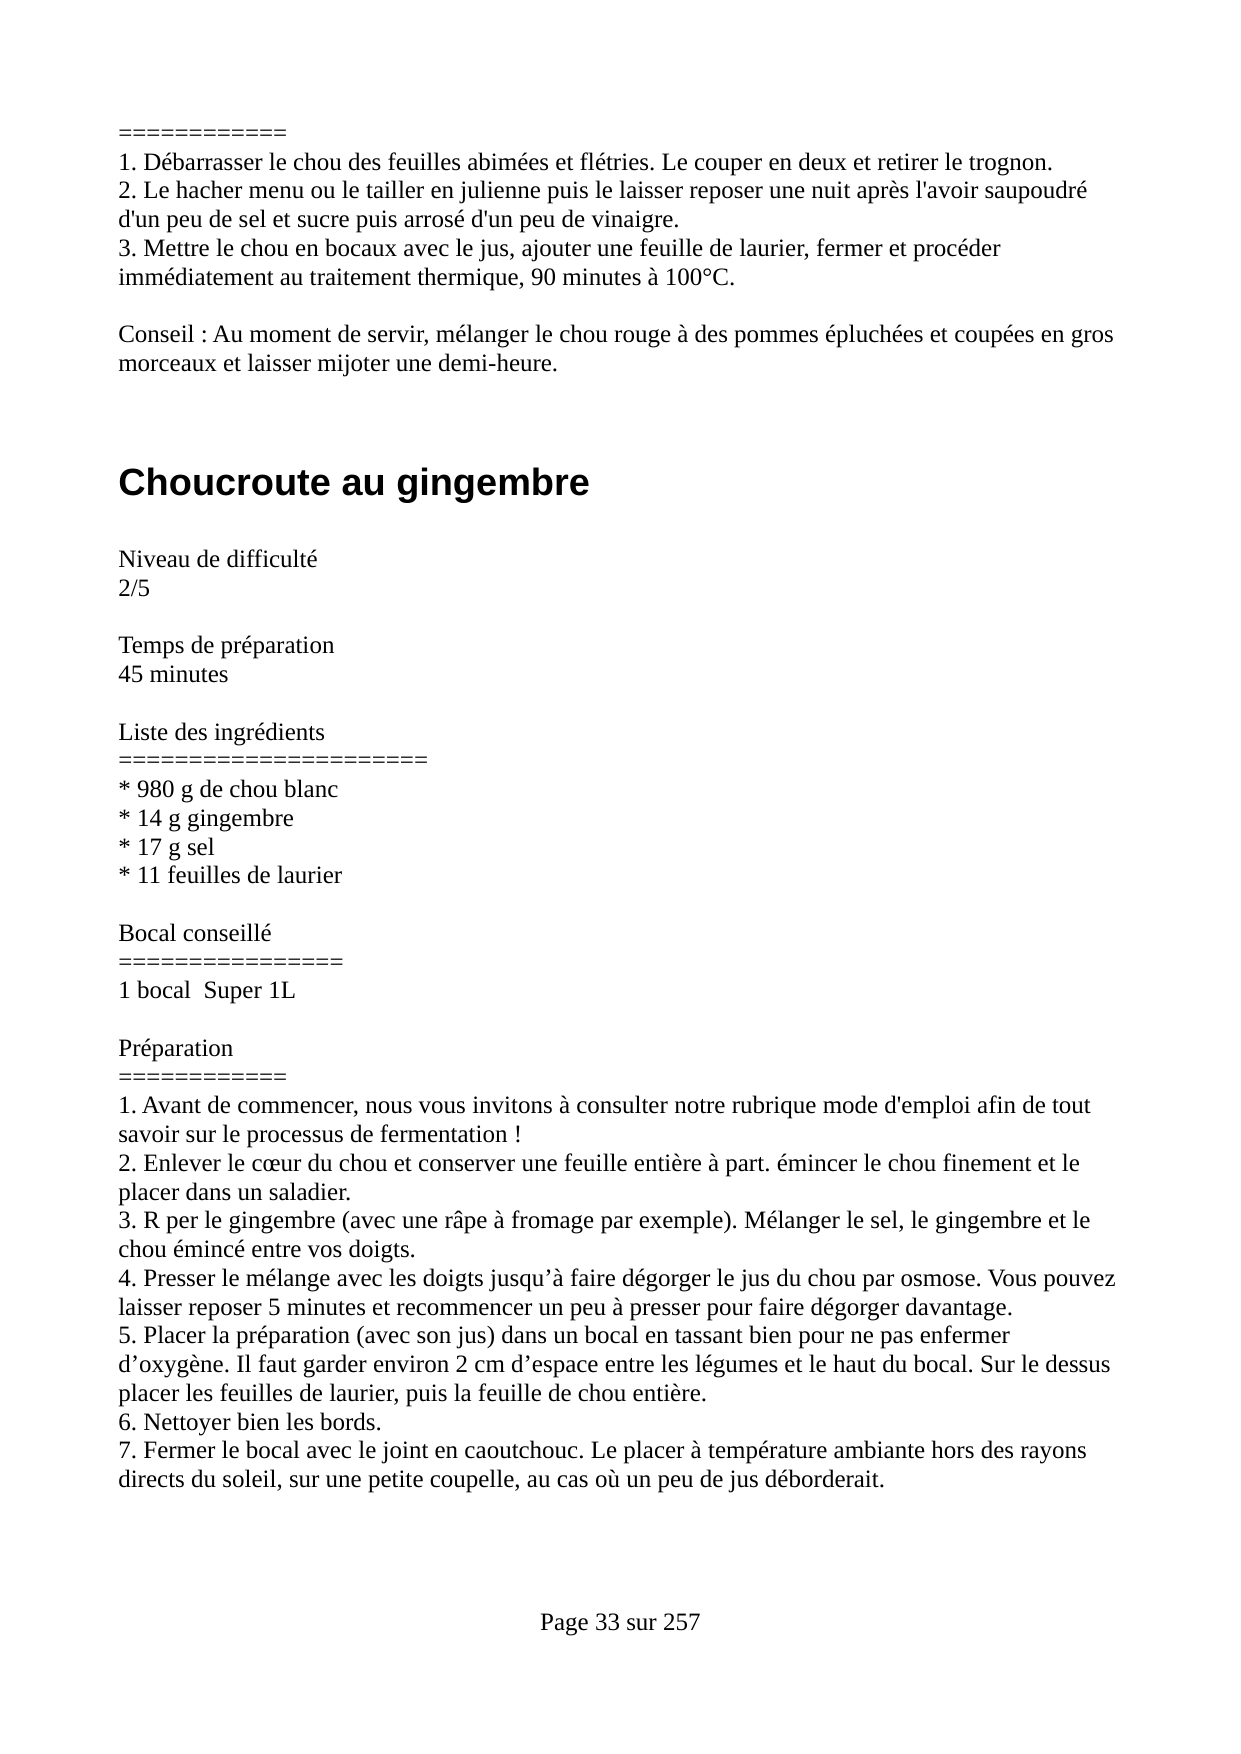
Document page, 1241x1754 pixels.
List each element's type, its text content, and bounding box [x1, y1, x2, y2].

text Bocal conseillé [118, 918, 1122, 947]
text 3. Mettre le chou en bocaux avec le jus, ajouter une feuille de laurier, fermer et procéder immédiatement au traitement thermique, 90 minutes à 100°C. [118, 233, 1122, 291]
text ====================== [118, 746, 1122, 774]
text ============ [118, 1062, 1122, 1091]
text Préparation [118, 1033, 1122, 1062]
text 2. Le hacher menu ou le tailler en julienne puis le laisser reposer une nuit après l'avoir saupoudré d'un peu de sel et sucre puis arrosé d'un peu de vinaigre. [118, 176, 1122, 233]
text Conseil : Au moment de servir, mélanger le chou rouge à des pommes épluchées et coupées en gros morceaux et laisser mijoter une demi-heure. [118, 319, 1122, 377]
text * 11 feuilles de laurier [118, 861, 1122, 889]
text 1. Débarrasser le chou des feuilles abimées et flétries. Le couper en deux et retirer le trognon. [118, 147, 1122, 176]
text 4. Presser le mélange avec les doigts jusqu’à faire dégorger le jus du chou par osmose. Vous pouvez laisser reposer 5 minutes et recommencer un peu à presser pour faire dégorger davantage. [118, 1263, 1122, 1321]
text 2/5 [118, 573, 1122, 602]
subtitle Choucroute au gingembre [118, 459, 1122, 503]
text 6. Nettoyer bien les bords. [118, 1407, 1122, 1436]
text * 17 g sel [118, 832, 1122, 861]
text 3. R per le gingembre (avec une râpe à fromage par exemple). Mélanger le sel, le gingembre et le chou émincé entre vos doigts. [118, 1206, 1122, 1263]
text ============ [118, 118, 1122, 147]
text Temps de préparation [118, 631, 1122, 659]
text Liste des ingrédients [118, 717, 1122, 746]
text Niveau de difficulté [118, 544, 1122, 573]
text 7. Fermer le bocal avec le joint en caoutchouc. Le placer à température ambiante hors des rayons directs du soleil, sur une petite coupelle, au cas où un peu de jus déborderait. [118, 1436, 1122, 1493]
text 2. Enlever le cœur du chou et conserver une feuille entière à part. émincer le chou finement et le placer dans un saladier. [118, 1148, 1122, 1206]
text 5. Placer la préparation (avec son jus) dans un bocal en tassant bien pour ne pas enfermer d’oxygène. Il faut garder environ 2 cm d’espace entre les légumes et le haut du bocal. Sur le dessus placer les feuilles de laurier, puis la feuille de chou entière. [118, 1321, 1122, 1407]
text 1 bocal Super 1L [118, 976, 1122, 1004]
text 45 minutes [118, 659, 1122, 688]
text ================ [118, 947, 1122, 976]
text * 980 g de chou blanc [118, 774, 1122, 803]
text 1. Avant de commencer, nous vous invitons à consulter notre rubrique mode d'emploi afin de tout savoir sur le processus de fermentation ! [118, 1091, 1122, 1148]
text * 14 g gingembre [118, 803, 1122, 832]
